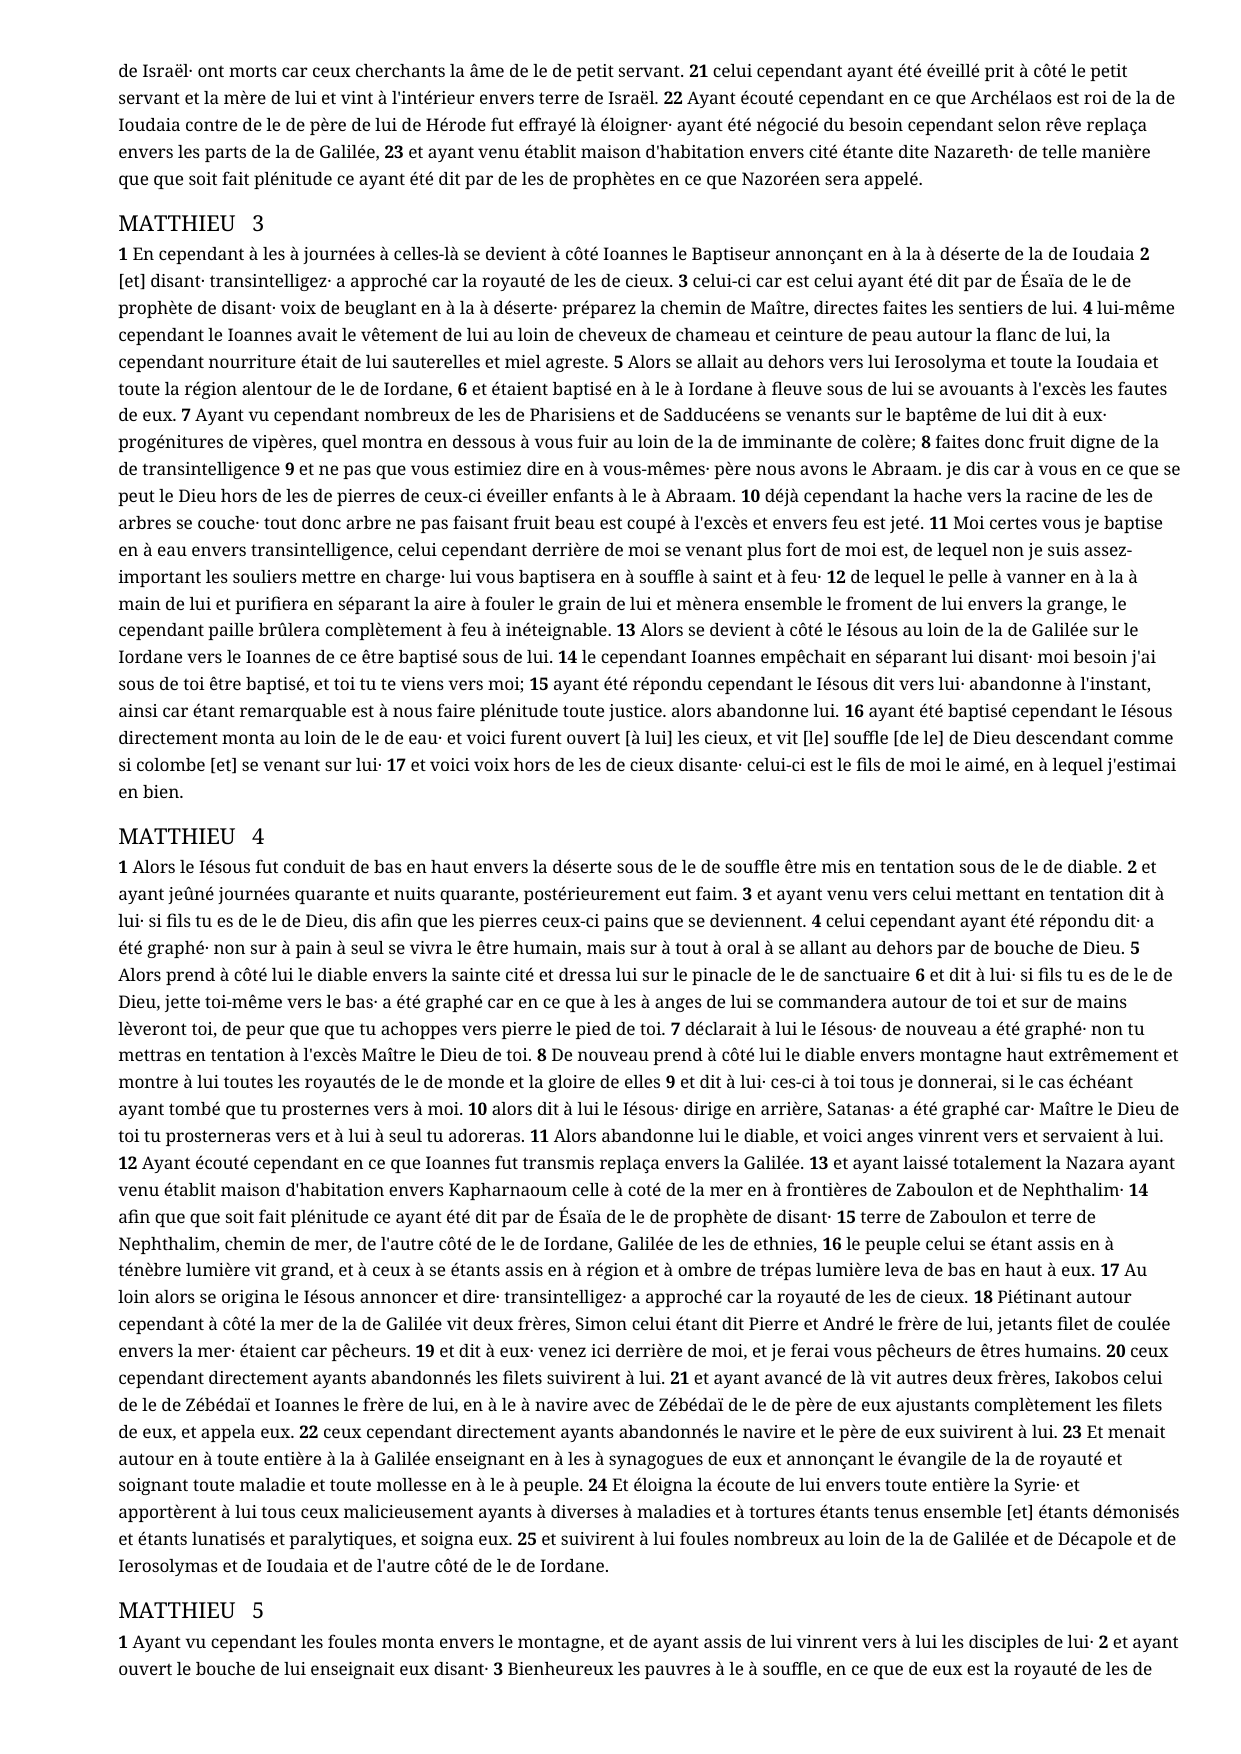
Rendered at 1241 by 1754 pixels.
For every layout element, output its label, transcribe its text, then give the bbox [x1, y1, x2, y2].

text 1 En cependant à les à journées à celles-là se devient à côté Ioannes le Baptiseur annonçant en à la à déserte de la de Ioudaia 2 [et] disant· transintelligez· a approché car la royauté de les de cieux. 3 celui-ci car est celui ayant été dit par de Ésaïa de le de prophète de disant· voix de beuglant en à la à déserte· préparez la chemin de Maître, directes faites les sentiers de lui. 4 lui-même cependant le Ioannes avait le vêtement de lui au loin de cheveux de chameau et ceinture de peau autour la flanc de lui, la cependant nourriture était de lui sauterelles et miel agreste. 5 Alors se allait au dehors vers lui Ierosolyma et toute la Ioudaia et toute la région alentour de le de Iordane, 6 et étaient baptisé en à le à Iordane à fleuve sous de lui se avouants à l'excès les fautes de eux. 7 Ayant vu cependant nombreux de les de Pharisiens et de Sadducéens se venants sur le baptême de lui dit à eux· progénitures de vipères, quel montra en dessous à vous fuir au loin de la de imminante de colère; 8 faites donc fruit digne de la de transintelligence 9 et ne pas que vous estimiez dire en à vous-mêmes· père nous avons le Abraam. je dis car à vous en ce que se peut le Dieu hors de les de pierres de ceux-ci éveiller enfants à le à Abraam. 10 déjà cependant la hache vers la racine de les de arbres se couche· tout donc arbre ne pas faisant fruit beau est coupé à l'excès et envers feu est jeté. 11 Moi certes vous je baptise en à eau envers transintelligence, celui cependant derrière de moi se venant plus fort de moi est, de lequel non je suis assez-important les souliers mettre en charge· lui vous baptisera en à souffle à saint et à feu· 12 de lequel le pelle à vanner en à la à main de lui et purifiera en séparant la aire à fouler le grain de lui et mènera ensemble le froment de lui envers la grange, le cependant paille brûlera complètement à feu à inéteignable. 13 Alors se devient à côté le Iésous au loin de la de Galilée sur le Iordane vers le Ioannes de ce être baptisé sous de lui. 14 le cependant Ioannes empêchait en séparant lui disant· moi besoin j'ai sous de toi être baptisé, et toi tu te viens vers moi; 15 ayant été répondu cependant le Iésous dit vers lui· abandonne à l'instant, ainsi car étant remarquable est à nous faire plénitude toute justice. alors abandonne lui. 16 ayant été baptisé cependant le Iésous directement monta au loin de le de eau· et voici furent ouvert [à lui] les cieux, et vit [le] souffle [de le] de Dieu descendant comme si colombe [et] se venant sur lui· 17 et voici voix hors de les de cieux disante· celui-ci est le fils de moi le aimé, en à lequel j'estimai en bien. [118, 242, 1181, 803]
text MATTHIEU 3 [118, 208, 1181, 238]
text de Israël· ont morts car ceux cherchants la âme de le de petit servant. 21 celui cependant ayant été éveillé prit à côté le petit servant et la mère de lui et vint à l'intérieur envers terre de Israël. 22 Ayant écouté cependant en ce que Archélaos est roi de la de Ioudaia contre de le de père de lui de Hérode fut effrayé là éloigner· ayant été négocié du besoin cependant selon rêve replaça envers les parts de la de Galilée, 23 et ayant venu établit maison d'habitation envers cité étante dite Nazareth· de telle manière que que soit fait plénitude ce ayant été dit par de les de prophètes en ce que Nazoréen sera appelé. [118, 59, 1181, 190]
text 1 Alors le Iésous fut conduit de bas en haut envers la déserte sous de le de souffle être mis en tentation sous de le de diable. 2 et ayant jeûné journées quarante et nuits quarante, postérieurement eut faim. 3 et ayant venu vers celui mettant en tentation dit à lui· si fils tu es de le de Dieu, dis afin que les pierres ceux-ci pains que se deviennent. 4 celui cependant ayant été répondu dit· a été graphé· non sur à pain à seul se vivra le être humain, mais sur à tout à oral à se allant au dehors par de bouche de Dieu. 5 Alors prend à côté lui le diable envers la sainte cité et dressa lui sur le pinacle de le de sanctuaire 6 et dit à lui· si fils tu es de le de Dieu, jette toi-même vers le bas· a été graphé car en ce que à les à anges de lui se commandera autour de toi et sur de mains lèveront toi, de peur que que tu achoppes vers pierre le pied de toi. 7 déclarait à lui le Iésous· de nouveau a été graphé· non tu mettras en tentation à l'excès Maître le Dieu de toi. 8 De nouveau prend à côté lui le diable envers montagne haut extrêmement et montre à lui toutes les royautés de le de monde et la gloire de elles 9 et dit à lui· ces-ci à toi tous je donnerai, si le cas échéant ayant tombé que tu prosternes vers à moi. 10 alors dit à lui le Iésous· dirige en arrière, Satanas· a été graphé car· Maître le Dieu de toi tu prosterneras vers et à lui à seul tu adoreras. 11 Alors abandonne lui le diable, et voici anges vinrent vers et servaient à lui. 12 Ayant écouté cependant en ce que Ioannes fut transmis replaça envers la Galilée. 13 et ayant laissé totalement la Nazara ayant venu établit maison d'habitation envers Kapharnaoum celle à coté de la mer en à frontières de Zaboulon et de Nephthalim· 14 afin que que soit fait plénitude ce ayant été dit par de Ésaïa de le de prophète de disant· 15 terre de Zaboulon et terre de Nephthalim, chemin de mer, de l'autre côté de le de Iordane, Galilée de les de ethnies, 16 le peuple celui se étant assis en à ténèbre lumière vit grand, et à ceux à se étants assis en à région et à ombre de trépas lumière leva de bas en haut à eux. 17 Au loin alors se origina le Iésous annoncer et dire· transintelligez· a approché car la royauté de les de cieux. 18 Piétinant autour cependant à côté la mer de la de Galilée vit deux frères, Simon celui étant dit Pierre et André le frère de lui, jetants filet de coulée envers la mer· étaient car pêcheurs. 19 et dit à eux· venez ici derrière de moi, et je ferai vous pêcheurs de êtres humains. 20 ceux cependant directement ayants abandonnés les filets suivirent à lui. 21 et ayant avancé de là vit autres deux frères, Iakobos celui de le de Zébédaï et Ioannes le frère de lui, en à le à navire avec de Zébédaï de le de père de eux ajustants complètement les filets de eux, et appela eux. 22 ceux cependant directement ayants abandonnés le navire et le père de eux suivirent à lui. 23 Et menait autour en à toute entière à la à Galilée enseignant en à les à synagogues de eux et annonçant le évangile de la de royauté et soignant toute maladie et toute mollesse en à le à peuple. 24 Et éloigna la écoute de lui envers toute entière la Syrie· et apportèrent à lui tous ceux malicieusement ayants à diverses à maladies et à tortures étants tenus ensemble [et] étants démonisés et étants lunatisés et paralytiques, et soigna eux. 25 et suivirent à lui foules nombreux au loin de la de Galilée et de Décapole et de Ierosolymas et de Ioudaia et de l'autre côté de le de Iordane. [118, 855, 1181, 1577]
text MATTHIEU 5 [118, 1596, 1181, 1625]
text 1 Ayant vu cependant les foules monta envers le montagne, et de ayant assis de lui vinrent vers à lui les disciples de lui· 2 et ayant ouvert le bouche de lui enseignait eux disant· 3 Bienheureux les pauvres à le à souffle, en ce que de eux est la royauté de les de [118, 1630, 1181, 1680]
text MATTHIEU 4 [118, 821, 1181, 851]
